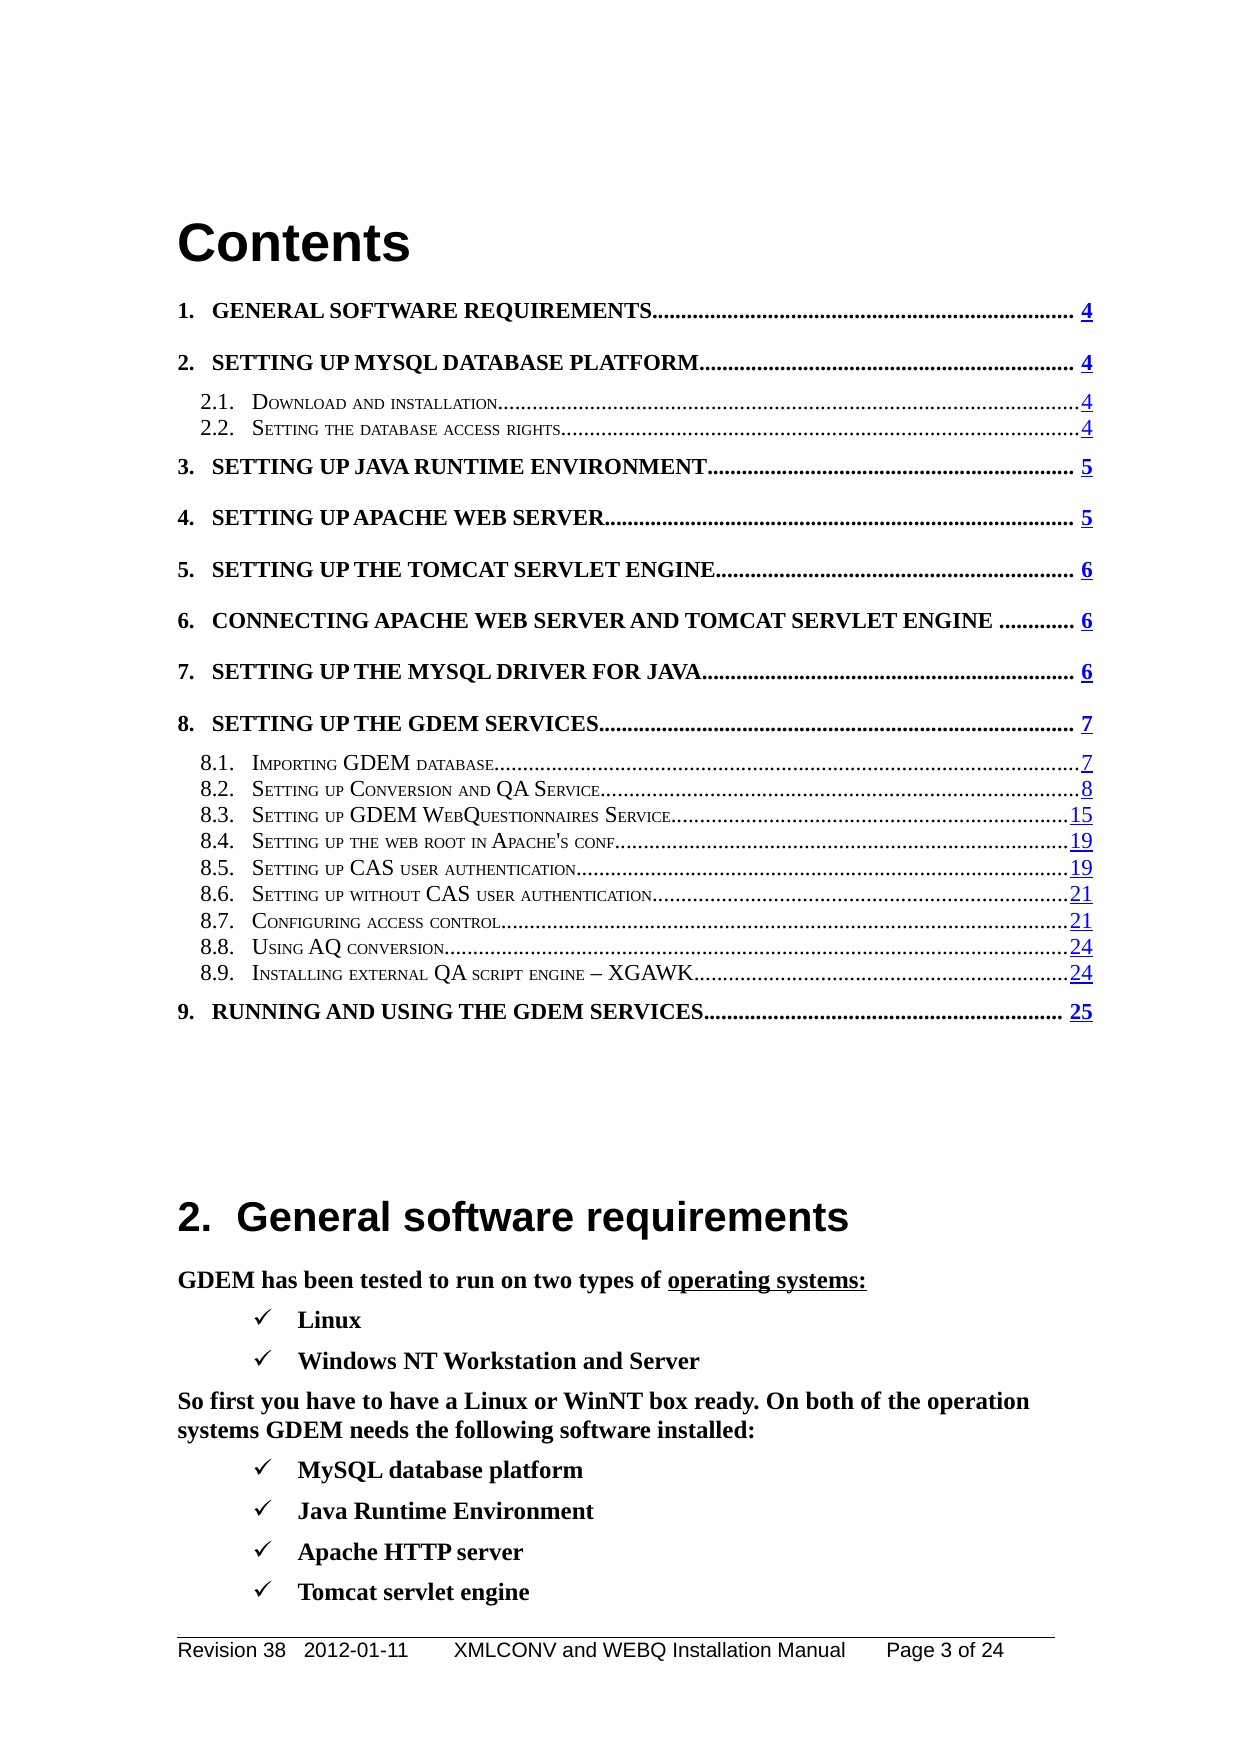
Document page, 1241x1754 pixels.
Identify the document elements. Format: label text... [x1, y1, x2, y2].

text 8.7. Configuring access control 21 [200, 907, 1092, 933]
list Windows NT Workstation and Server [252, 1346, 1092, 1374]
text 2. Setting up MySQL database platform 4 [177, 349, 1092, 375]
text 8.9. Installing external QA script engine – XGAWK 24 [200, 959, 1092, 986]
text 7. Setting up the MySQL driver for Java 6 [177, 658, 1092, 685]
list Tomcat servlet engine [252, 1577, 1092, 1606]
text 3. Setting up Java Runtime Environment 5 [177, 453, 1092, 479]
text 4. Setting up Apache web server 5 [177, 504, 1092, 531]
text 8.1. Importing GDEM database 7 [200, 748, 1092, 775]
text 2.1. Download and installation 4 [200, 388, 1092, 414]
text 8.5. Setting up CAS user authentication 19 [200, 854, 1092, 880]
list Apache HTTP server [252, 1537, 1092, 1565]
text 8.2. Setting up Conversion and QA Service 8 [200, 775, 1092, 801]
text 5. Setting up the Tomcat servlet engine 6 [177, 556, 1092, 582]
text So first you have to have a Linux or WinNT box ready. On both of the operation systems GDEM needs the following software installed: [177, 1386, 1092, 1444]
text 8.4. Setting up the web root in Apache's conf 19 [200, 828, 1092, 854]
subtitle Contents [177, 210, 1092, 273]
subtitle General software requirements [177, 1192, 1092, 1240]
text 8.6. Setting up without CAS user authentication 21 [200, 880, 1092, 907]
list MySQL database platform [252, 1456, 1092, 1484]
text 1. General software requirements 4 [177, 297, 1092, 324]
text 2.2. Setting the database access rights 4 [200, 414, 1092, 440]
list Java Runtime Environment [252, 1496, 1092, 1525]
text 8.8. Using AQ conversion 24 [200, 933, 1092, 959]
text 8. Setting up the GDEM Services 7 [177, 710, 1092, 736]
text 6. Connecting Apache web server and Tomcat servlet engine 6 [177, 607, 1092, 633]
text GDEM has been tested to run on two types of operating systems: [177, 1265, 1092, 1293]
list Linux [252, 1305, 1092, 1334]
text 8.3. Setting up GDEM WebQuestionnaires Service 15 [200, 801, 1092, 828]
text 9. Running and using the GDEM services 25 [177, 998, 1092, 1024]
